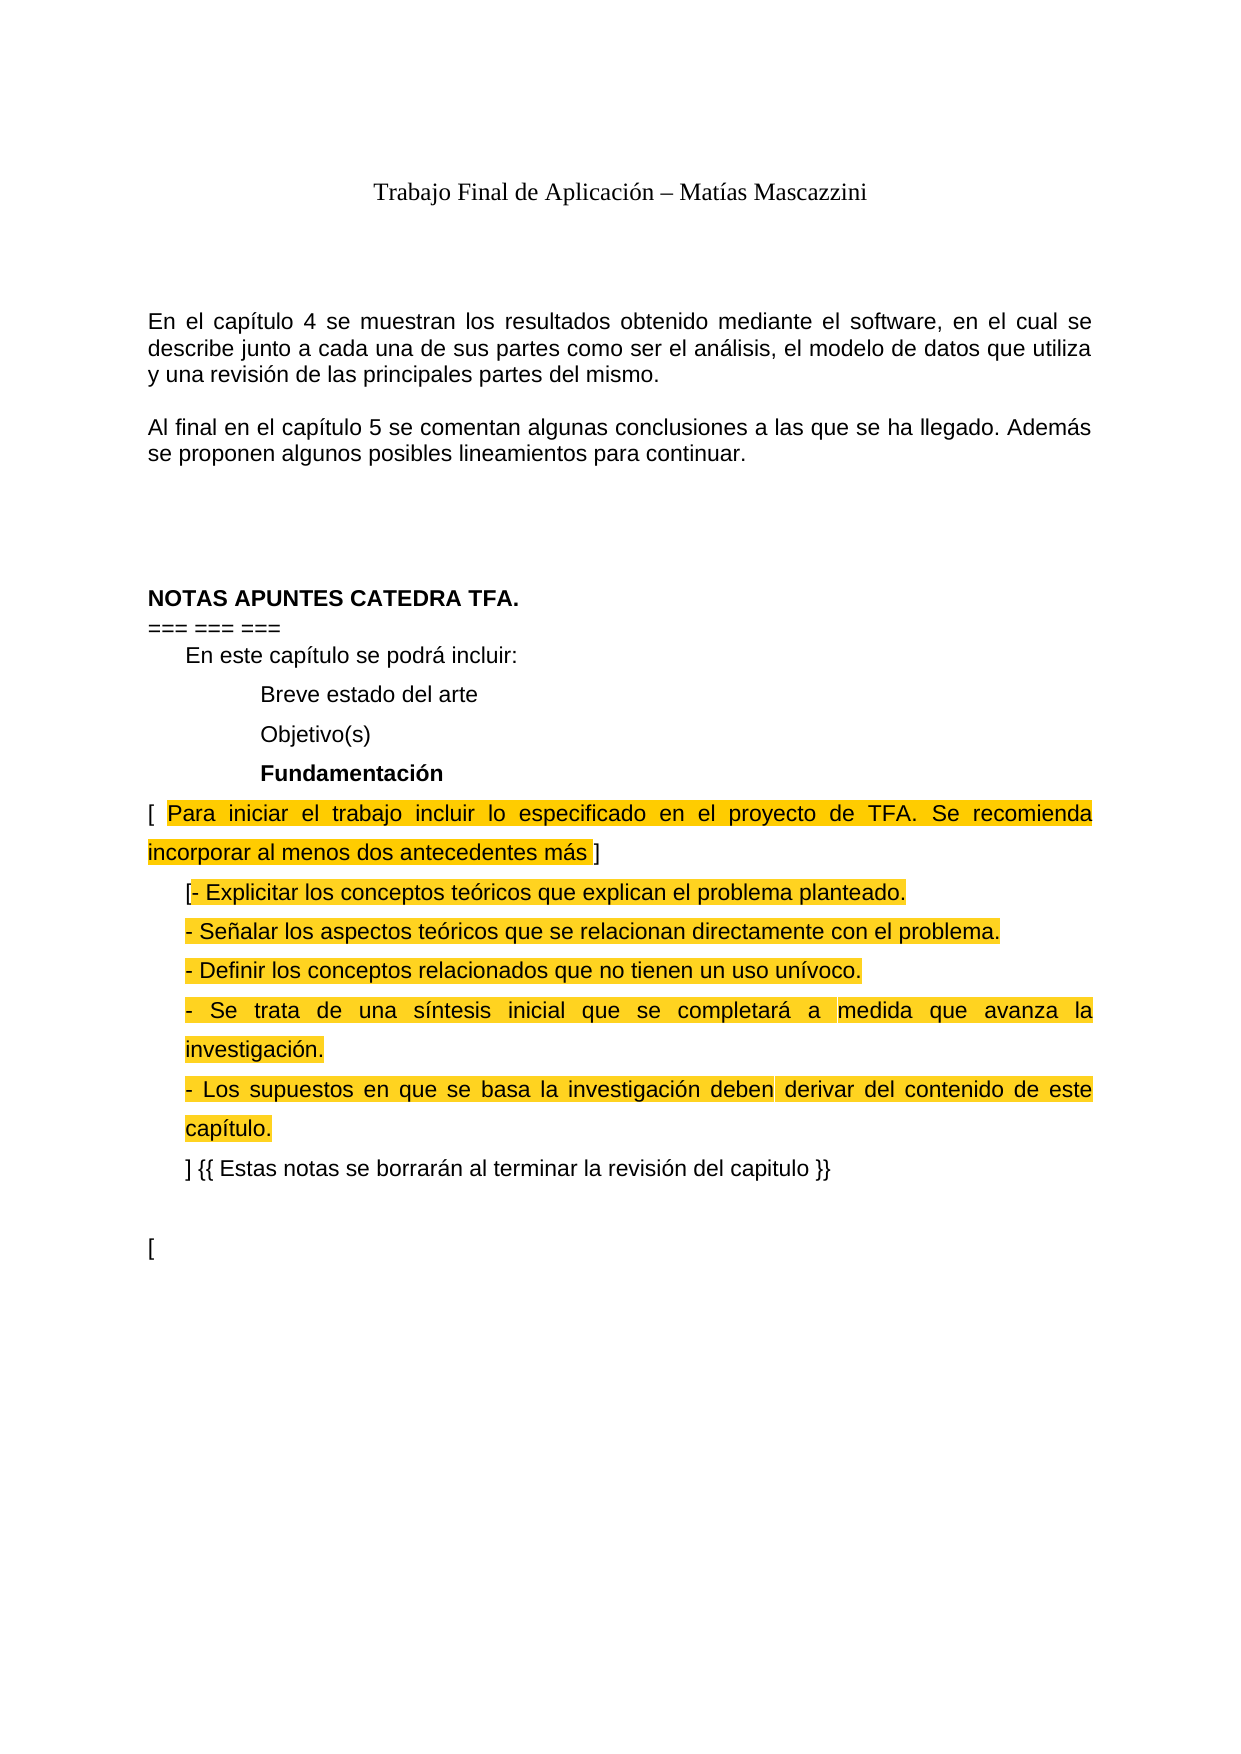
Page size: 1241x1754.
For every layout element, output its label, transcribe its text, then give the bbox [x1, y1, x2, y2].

text ] {{ Estas notas se borrarán al terminar la revisión del capitulo }} [185, 1155, 1093, 1181]
text === === === [148, 615, 1093, 642]
text - Señalar los aspectos teóricos que se relacionan directamente con el problema. [185, 918, 1093, 944]
text - Definir los conceptos relacionados que no tienen un uso unívoco. [185, 957, 1093, 984]
text [ [148, 1234, 1093, 1260]
text NOTAS APUNTES CATEDRA TFA. [148, 585, 1093, 611]
text Objetivo(s) [260, 721, 1093, 747]
text Breve estado del arte [260, 681, 1093, 707]
text En este capítulo se podrá incluir: [185, 642, 1093, 668]
text Fundamentación [260, 760, 1093, 786]
text Al final en el capítulo 5 se comentan algunas conclusiones a las que se ha llegado. Además se proponen algunos posibles lineamientos para continuar. [148, 414, 1093, 466]
text En el capítulo 4 se muestran los resultados obtenido mediante el software, en el cual se describe junto a cada una de sus partes como ser el análisis, el modelo de datos que utiliza y una revisión de las principales partes del mismo. [148, 308, 1093, 387]
text [ Para iniciar el trabajo incluir lo especificado en el proyecto de TFA. Se recomienda incorporar al menos dos antecedentes más ] [148, 799, 1093, 865]
text - Los supuestos en que se basa la investigación deben derivar del contenido de este capítulo. [185, 1076, 1093, 1142]
text [- Explicitar los conceptos teóricos que explican el problema planteado. [185, 878, 1093, 905]
text - Se trata de una síntesis inicial que se completará a medida que avanza la investigación. [185, 997, 1093, 1063]
